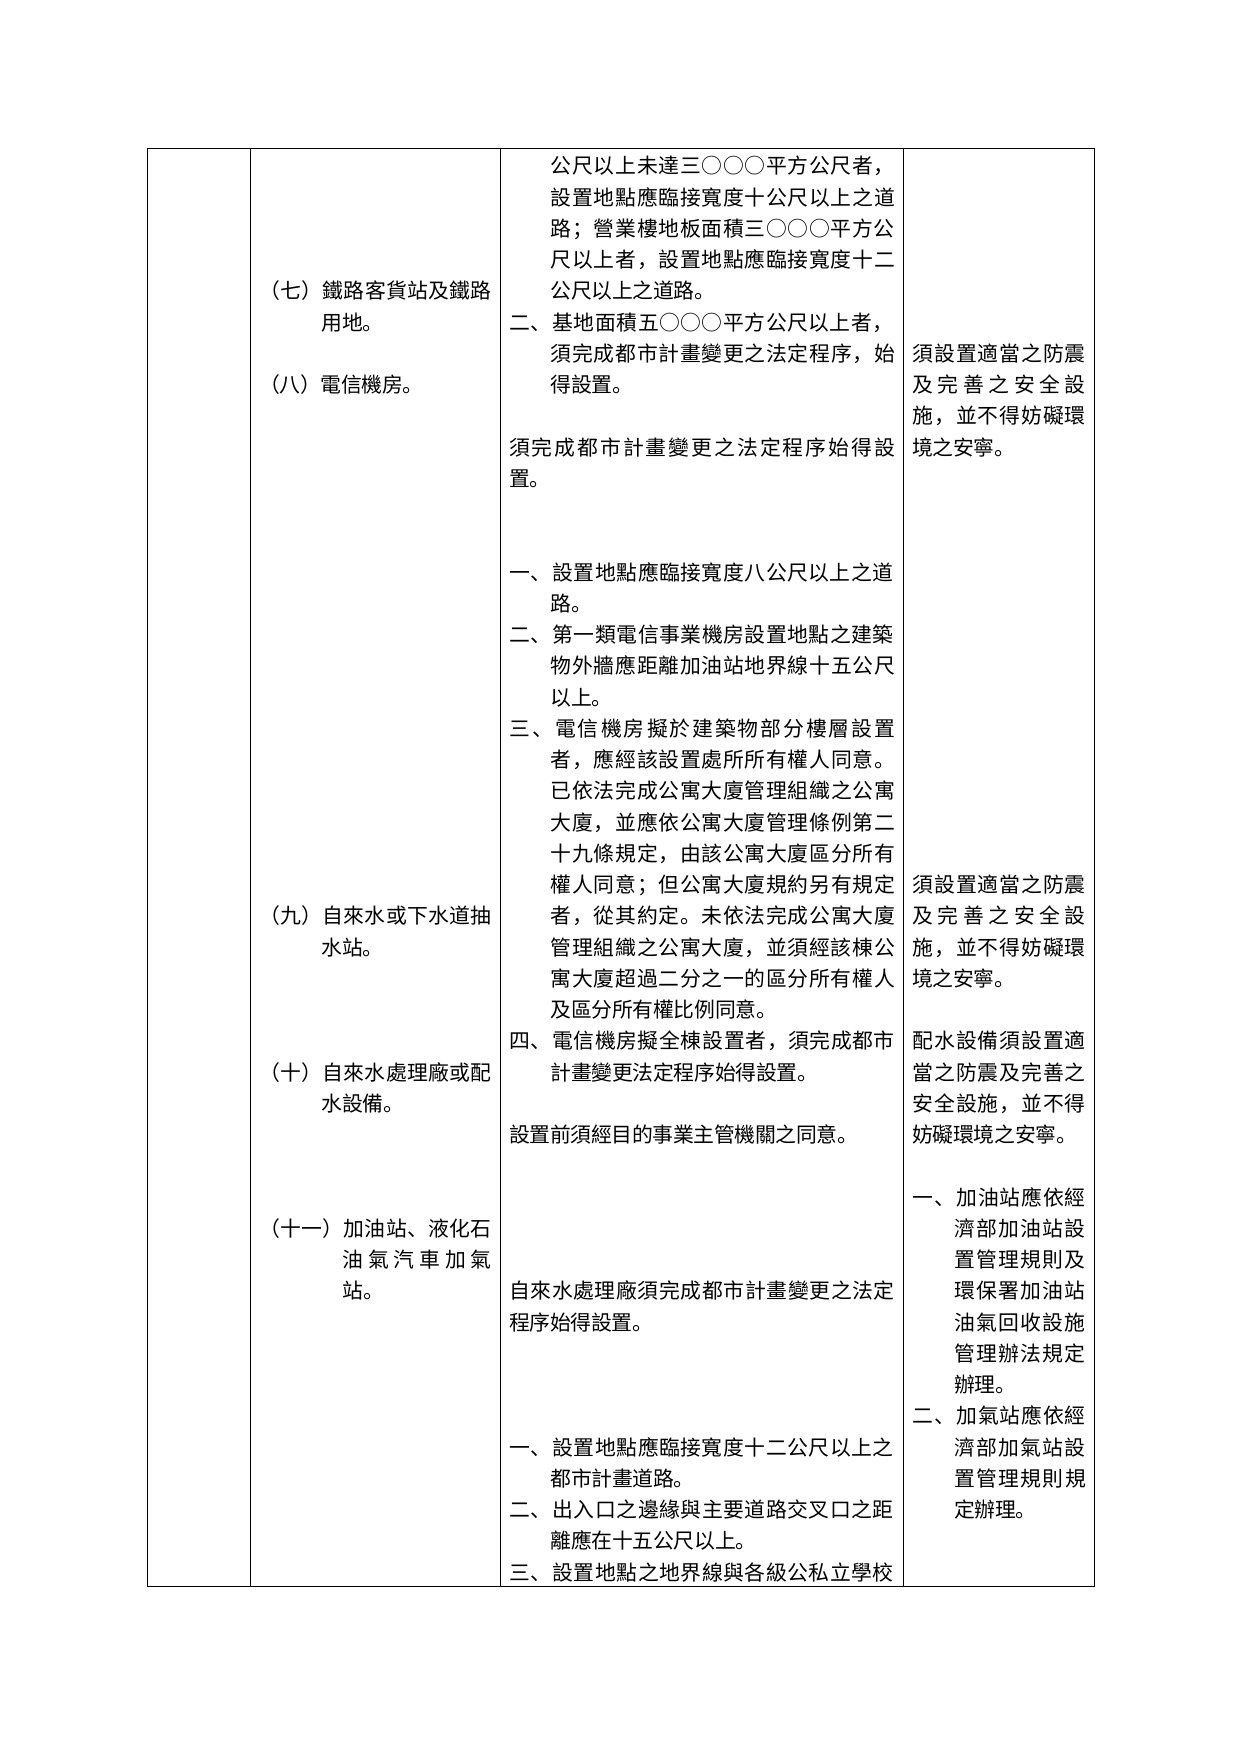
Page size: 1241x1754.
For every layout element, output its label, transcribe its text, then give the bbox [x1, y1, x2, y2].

table_cell [148, 149, 250, 1586]
table_cell （七）鐵路客貨站及鐵路用地。 （八）電信機房。 （九）自來水或下水道抽水站。 （十）自來水處理廠或配水設備。 （十一）加油站、液化石油氣汽車加氣站。 [251, 149, 500, 1586]
table_cell 公尺以上未達三○○○平方公尺者，設置地點應臨接寬度十公尺以上之道路；營業樓地板面積三○○○平方公尺以上者，設置地點應臨接寬度十二公尺以上之道路。 二、基地面積五○○○平方公尺以上者，須完成都市計畫變更之法定程序，始得設置。 須完成都市計畫變更之法定程序始得設置。 一、設置地點應臨接寬度八公尺以上之道路。 二、第一類電信事業機房設置地點之建築物外牆應距離加油站地界線十五公尺以上。 三、電信機房擬於建築物部分樓層設置者，應經該設置處所所有權人同意。已依法完成公寓大廈管理組織之公寓大廈，並應依公寓大廈管理條例第二十九條規定，由該公寓大廈區分所有權人同意；但公寓大廈規約另有規定者，從其約定。未依法完成公寓大廈管理組織之公寓大廈，並須經該棟公寓大廈超過二分之一的區分所有權人及區分所有權比例同意。 四、電信機房擬全棟設置者，須完成都市計畫變更法定程序始得設置。 設置前須經目的事業主管機關之同意。 自來水處理廠須完成都市計畫變更之法定程序始得設置。 一、設置地點應臨接寬度十二公尺以上之都市計畫道路。 二、出入口之邊緣與主要道路交叉口之距離應在十五公尺以上。 三、設置地點之地界線與各級公私立學校 [501, 149, 903, 1586]
table_cell 須設置適當之防震及完善之安全設施，並不得妨礙環境之安寧。 須設置適當之防震及完善之安全設施，並不得妨礙環境之安寧。 配水設備須設置適當之防震及完善之安全設施，並不得妨礙環境之安寧。 一、加油站應依經濟部加油站設置管理規則及環保署加油站油氣回收設施管理辦法規定辦理。 二、加氣站應依經濟部加氣站設置管理規則規定辦理。 [904, 149, 1094, 1586]
